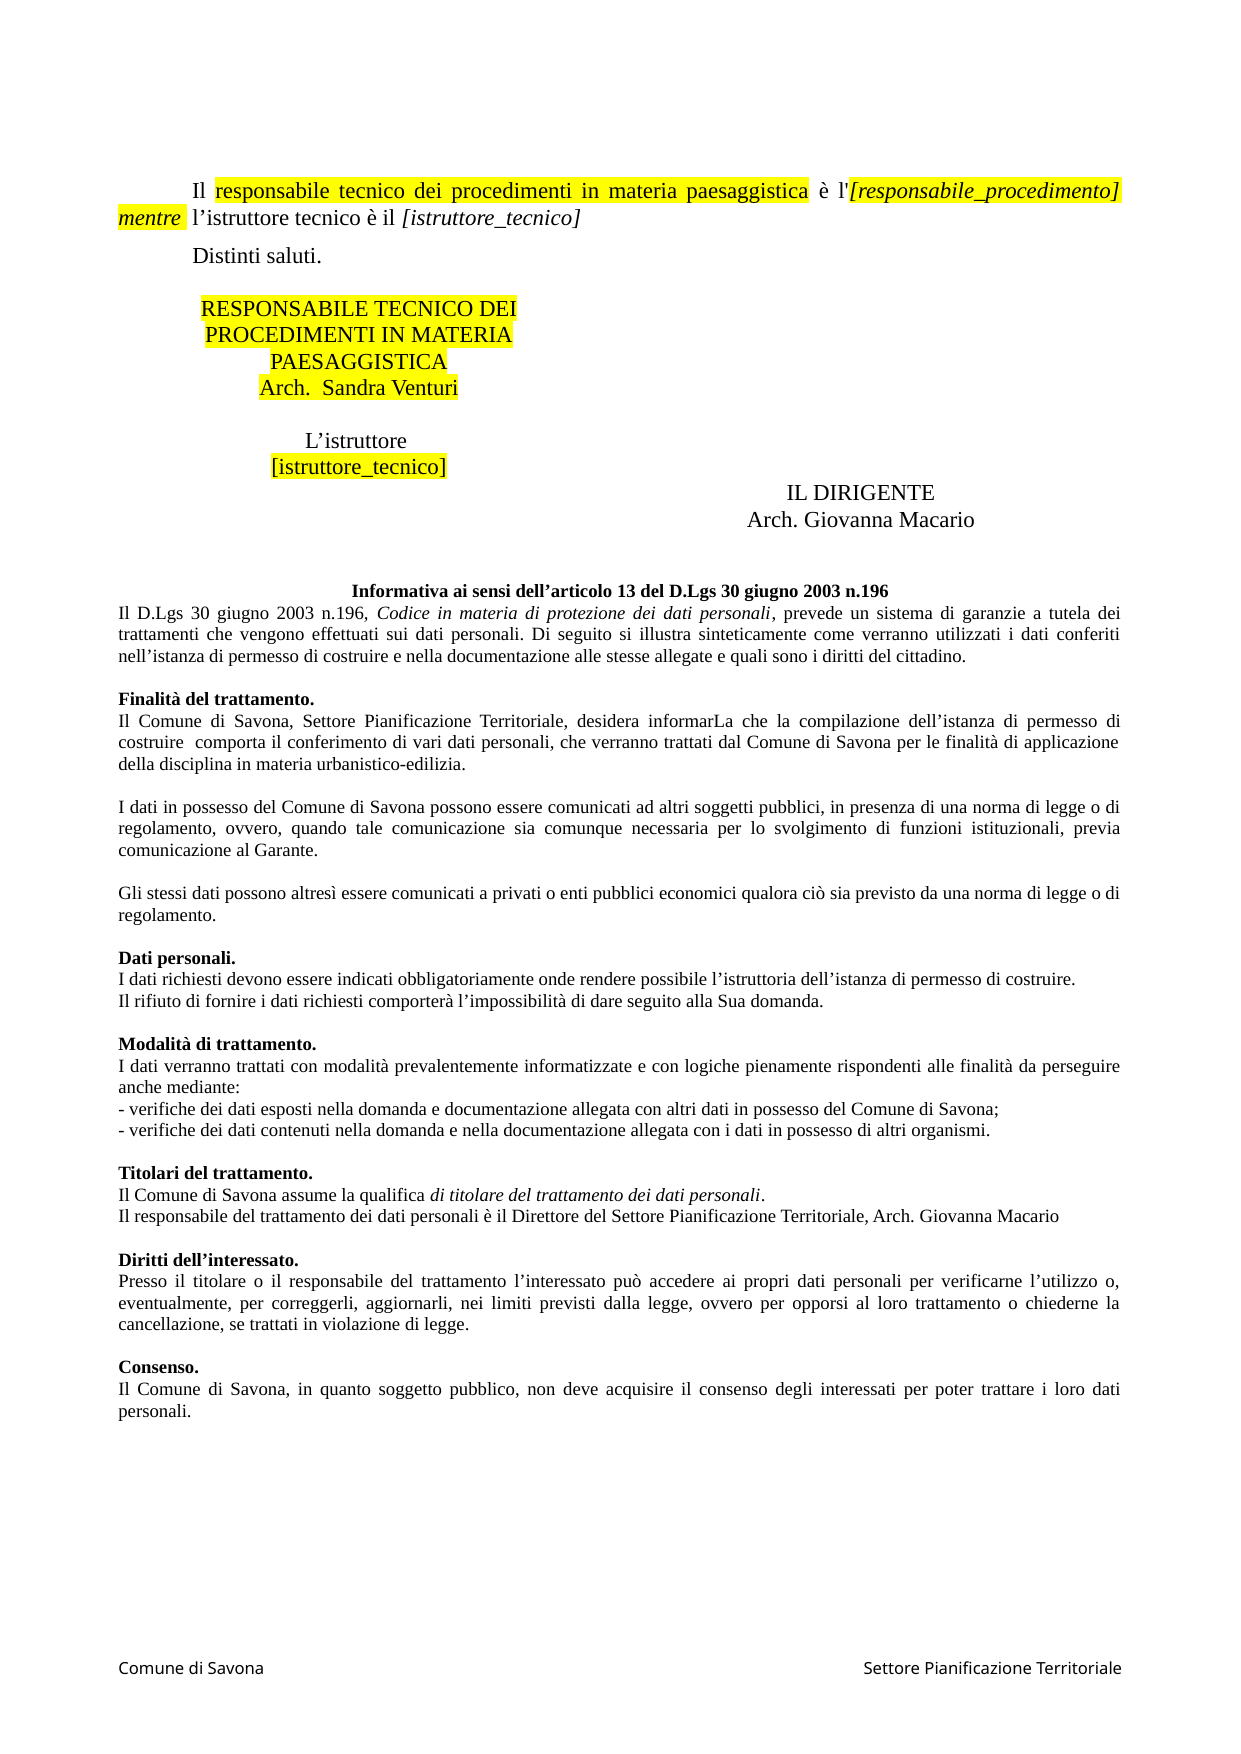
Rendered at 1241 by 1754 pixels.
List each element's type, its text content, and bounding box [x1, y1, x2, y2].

text - verifiche dei dati esposti nella domanda e documentazione allegata con altri dati in possesso del Comune di Savona; [118, 1098, 1122, 1119]
table_cell [599, 427, 1122, 479]
text Dati personali. [118, 947, 1122, 968]
text Finalità del trattamento. [118, 688, 1122, 709]
text - verifiche dei dati contenuti nella domanda e nella documentazione allegata con i dati in possesso di altri organismi. [118, 1119, 1122, 1141]
text Titolari del trattamento. [118, 1162, 1122, 1184]
text I dati verranno trattati con modalità prevalentemente informatizzate e con logiche pienamente rispondenti alle finalità da perseguire anche mediante: [118, 1054, 1122, 1098]
text Distinti saluti. [118, 242, 1122, 269]
text Gli stessi dati possono altresì essere comunicati a privati o enti pubblici economici qualora ciò sia previsto da una norma di legge o di regolamento. [118, 882, 1122, 925]
table_cell [118, 480, 599, 532]
subtitle Informativa ai sensi dell’articolo 13 del D.Lgs 30 giugno 2003 n.196 [118, 580, 1122, 602]
table_header RESPONSABILE TECNICO DEI PROCEDIMENTI IN MATERIA PAESAGGISTICA Arch. Sandra Venturi [118, 295, 599, 427]
text Il Comune di Savona assume la qualifica di titolare del trattamento dei dati personali. [118, 1184, 1122, 1205]
table_cell L’istruttore [istruttore_tecnico] [118, 427, 599, 479]
text Il responsabile tecnico dei procedimenti in materia paesaggistica è l'[responsabile_procedimento] mentre l’istruttore tecnico è il [istruttore_tecnico] [118, 177, 1122, 230]
text Modalità di trattamento. [118, 1033, 1122, 1054]
text Consenso. [118, 1356, 1122, 1378]
text Il Comune di Savona, in quanto soggetto pubblico, non deve acquisire il consenso degli interessati per poter trattare i loro dati personali. [118, 1378, 1122, 1421]
table_cell IL DIRIGENTE Arch. Giovanna Macario [599, 480, 1122, 532]
text Il responsabile del trattamento dei dati personali è il Direttore del Settore Pianificazione Territoriale, Arch. Giovanna Macario [118, 1205, 1122, 1227]
text Presso il titolare o il responsabile del trattamento l’interessato può accedere ai propri dati personali per verificarne l’utilizzo o, eventualmente, per correggerli, aggiornarli, nei limiti previsti dalla legge, ovvero per opporsi al loro trattamento o chiederne la cancellazione, se trattati in violazione di legge. [118, 1270, 1122, 1335]
table_header [599, 295, 1122, 427]
text Il D.Lgs 30 giugno 2003 n.196, Codice in materia di protezione dei dati personali, prevede un sistema di garanzie a tutela dei trattamenti che vengono effettuati sui dati personali. Di seguito si illustra sinteticamente come verranno utilizzati i dati conferiti nell’istanza di permesso di costruire e nella documentazione alle stesse allegate e quali sono i diritti del cittadino. [118, 602, 1122, 666]
text Il Comune di Savona, Settore Pianificazione Territoriale, desidera informarLa che la compilazione dell’istanza di permesso di costruire comporta il conferimento di vari dati personali, che verranno trattati dal Comune di Savona per le finalità di applicazione della disciplina in materia urbanistico-edilizia. [118, 709, 1122, 774]
text I dati richiesti devono essere indicati obbligatoriamente onde rendere possibile l’istruttoria dell’istanza di permesso di costruire. [118, 968, 1122, 990]
text Il rifiuto di fornire i dati richiesti comporterà l’impossibilità di dare seguito alla Sua domanda. [118, 990, 1122, 1011]
text Diritti dell’interessato. [118, 1248, 1122, 1270]
text I dati in possesso del Comune di Savona possono essere comunicati ad altri soggetti pubblici, in presenza di una norma di legge o di regolamento, ovvero, quando tale comunicazione sia comunque necessaria per lo svolgimento di funzioni istituzionali, previa comunicazione al Garante. [118, 796, 1122, 860]
